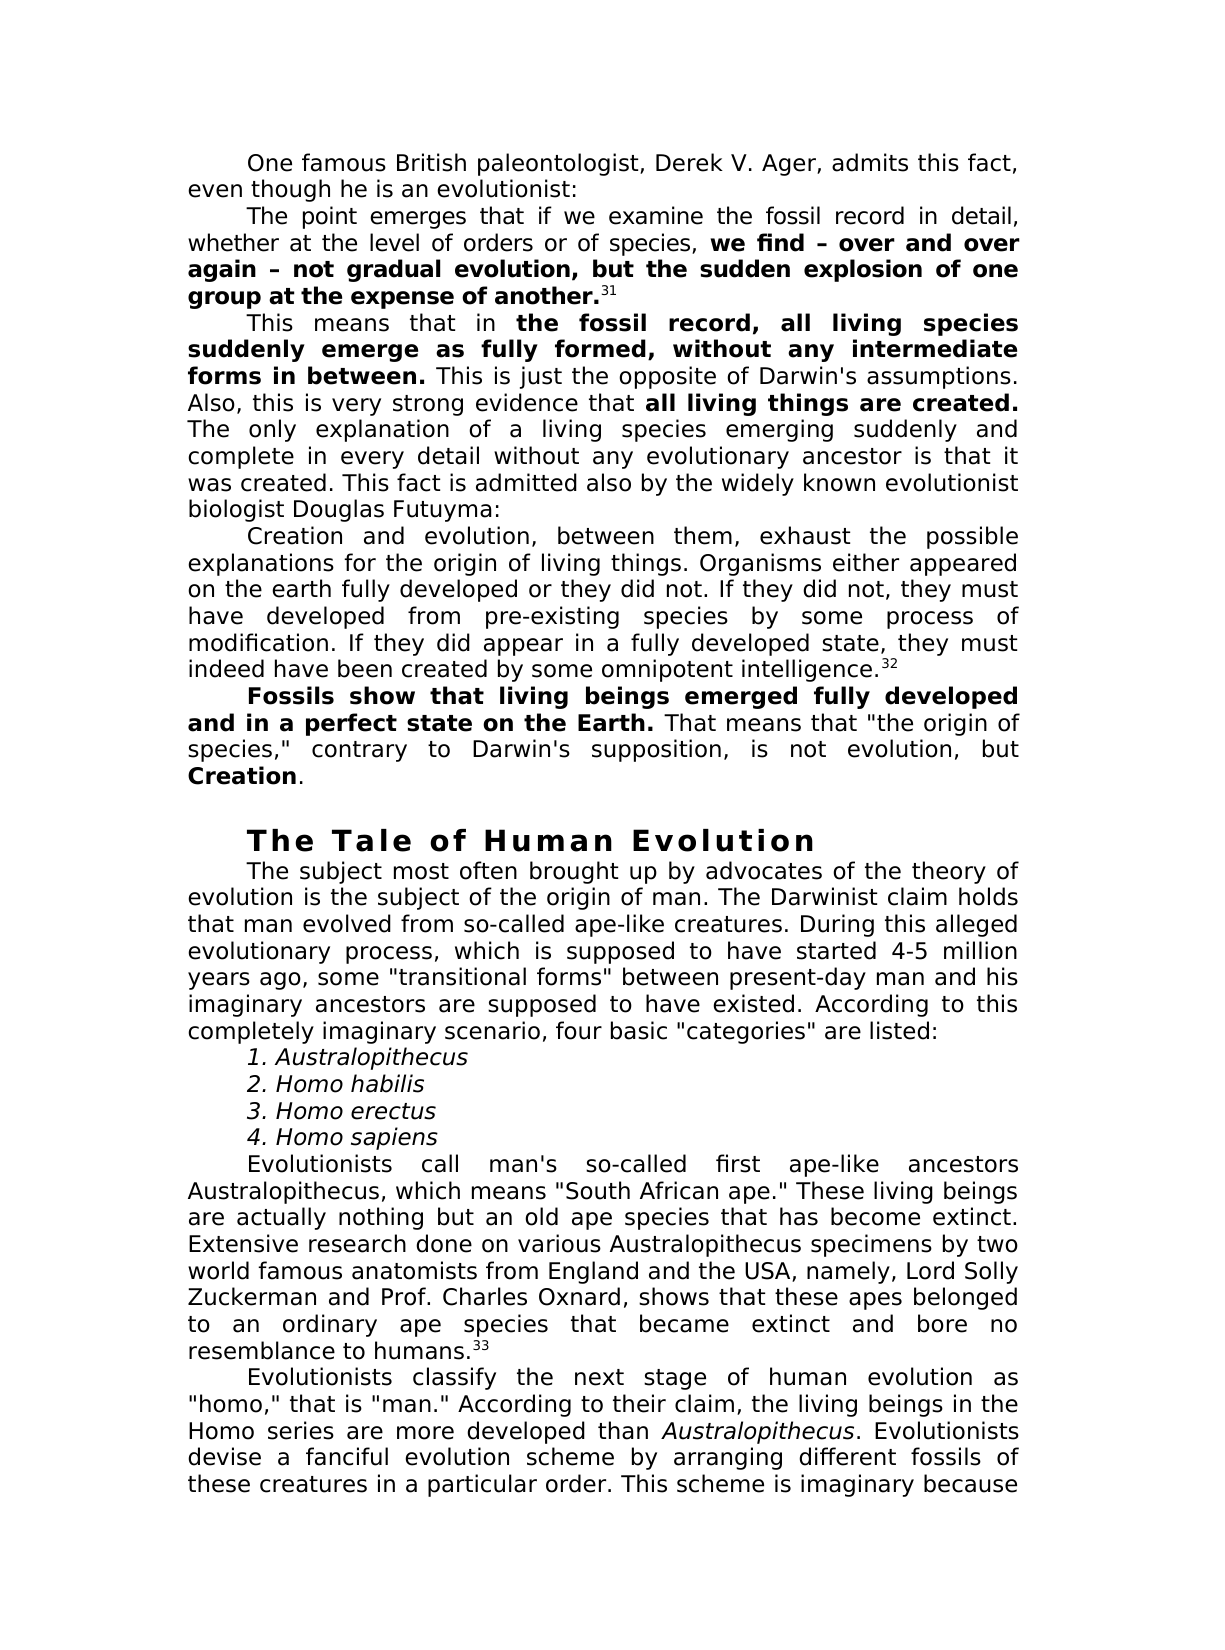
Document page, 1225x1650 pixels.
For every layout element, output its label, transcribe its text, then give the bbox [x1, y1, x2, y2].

text Creation and evolution, between them, exhaust the possible explanations for the origin of living things. Organisms either appeared on the earth fully developed or they did not. If they did not, they must have developed from pre-existing species by some process of modification. If they did appear in a fully developed state, they must indeed have been created by some omnipotent intelligence.32 [187, 523, 1020, 683]
text Evolutionists classify the next stage of human evolution as "homo," that is "man." According to their claim, the living beings in the Homo series are more developed than Australopithecus. Evolutionists devise a fanciful evolution scheme by arranging different fossils of these creatures in a particular order. This scheme is imaginary because [187, 1364, 1020, 1498]
text Fossils show that living beings emerged fully developed and in a perfect state on the Earth. That means that "the origin of species," contrary to Darwin's supposition, is not evolution, but Creation. [187, 683, 1020, 790]
text Evolutionists call man's so-called first ape-like ancestors Australopithecus, which means "South African ape." These living beings are actually nothing but an old ape species that has become extinct. Extensive research done on various Australopithecus specimens by two world famous anatomists from England and the USA, namely, Lord Solly Zuckerman and Prof. Charles Oxnard, shows that these apes belonged to an ordinary ape species that became extinct and bore no resemblance to humans.33 [187, 1151, 1020, 1364]
text The point emerges that if we examine the fossil record in detail, whether at the level of orders or of species, we find – over and over again – not gradual evolution, but the sudden explosion of one group at the expense of another.31 [187, 203, 1020, 310]
text The subject most often brought up by advocates of the theory of evolution is the subject of the origin of man. The Darwinist claim holds that man evolved from so-called ape-like creatures. During this alleged evolutionary process, which is supposed to have started 4-5 million years ago, some "transitional forms" between present-day man and his imaginary ancestors are supposed to have existed. According to this completely imaginary scenario, four basic "categories" are listed: [187, 858, 1020, 1044]
text 1. Australopithecus [187, 1044, 1020, 1071]
text One famous British paleontologist, Derek V. Ager, admits this fact, even though he is an evolutionist: [187, 150, 1020, 203]
text 4. Homo sapiens [187, 1124, 1020, 1151]
text The Tale of Human Evolution [187, 824, 1020, 858]
text 2. Homo habilis [187, 1071, 1020, 1098]
text This means that in the fossil record, all living species suddenly emerge as fully formed, without any intermediate forms in between. This is just the opposite of Darwin's assumptions. Also, this is very strong evidence that all living things are created. The only explanation of a living species emerging suddenly and complete in every detail without any evolutionary ancestor is that it was created. This fact is admitted also by the widely known evolutionist biologist Douglas Futuyma: [187, 310, 1020, 523]
text 3. Homo erectus [187, 1098, 1020, 1124]
